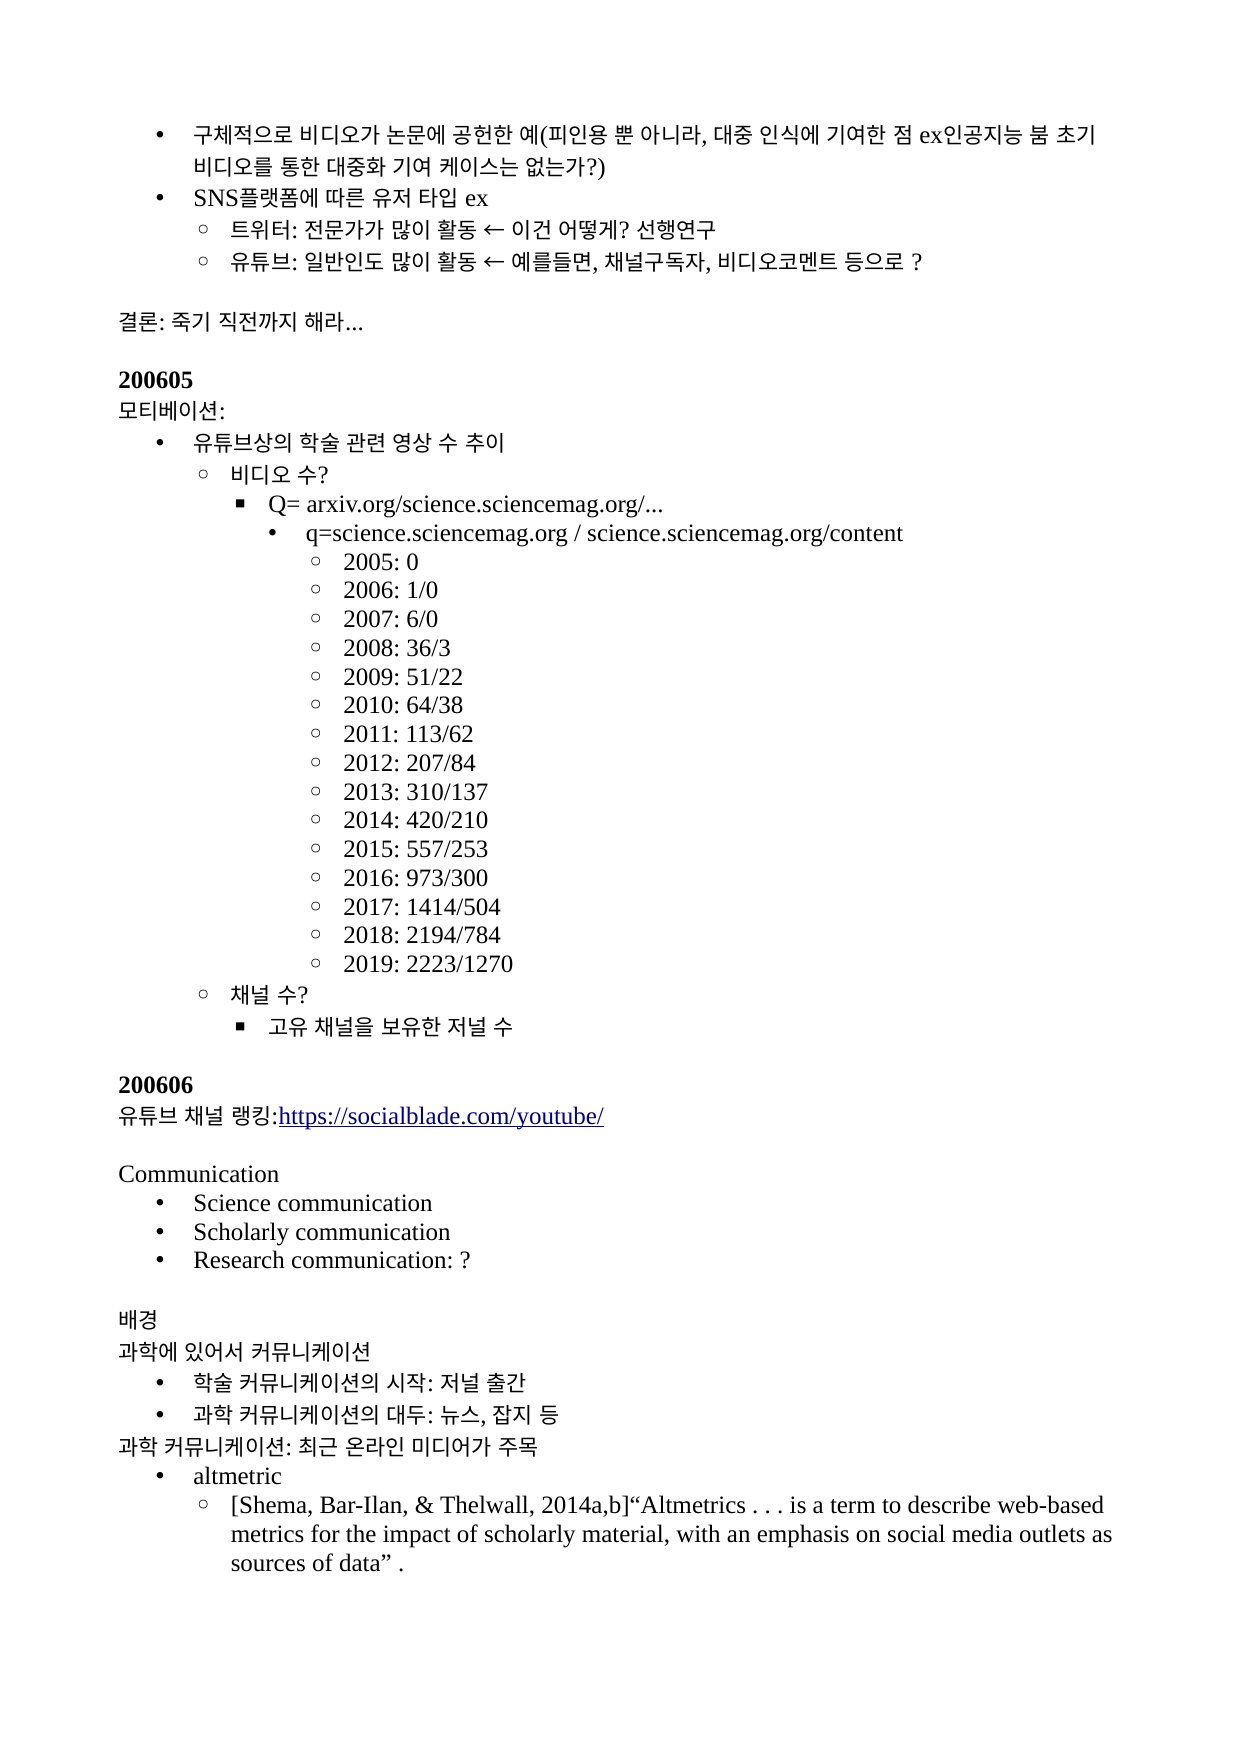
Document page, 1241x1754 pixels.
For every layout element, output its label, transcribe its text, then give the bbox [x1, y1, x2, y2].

list 2006: 1/0 [306, 576, 1122, 604]
list 비디오 수? [193, 458, 1122, 489]
list 고유 채널을 보유한 저널 수 [231, 1010, 1122, 1041]
list 트위터: 전문가가 많이 활동 ← 이건 어떻게? 선행연구 [193, 213, 1122, 245]
text 유튜브 채널 랭킹:https://socialblade.com/youtube/ [118, 1099, 1122, 1131]
text Communication [118, 1159, 1122, 1188]
text 배경 [118, 1303, 1122, 1335]
text 200605 [118, 366, 1122, 394]
text 200606 [118, 1070, 1122, 1099]
list 2008: 36/3 [306, 633, 1122, 662]
list 2019: 2223/1270 [306, 949, 1122, 978]
list 2018: 2194/784 [306, 921, 1122, 949]
list 2005: 0 [306, 547, 1122, 576]
list 구체적으로 비디오가 논문에 공헌한 예(피인용 뿐 아니라, 대중 인식에 기여한 점 ex인공지능 붐 초기 비디오를 통한 대중화 기여 케이스는 없는가?) [156, 118, 1122, 181]
list Q= arxiv.org/science.sciencemag.org/... [231, 489, 1122, 518]
list Science communication [156, 1188, 1122, 1217]
list Research communication: ? [156, 1246, 1122, 1274]
list altmetric [156, 1461, 1122, 1490]
list 2017: 1414/504 [306, 892, 1122, 921]
list q=science.sciencemag.org / science.sciencemag.org/content [268, 518, 1122, 547]
list 유튜브상의 학술 관련 영상 수 추이 [156, 426, 1122, 458]
list 2014: 420/210 [306, 806, 1122, 834]
list SNS플랫폼에 따른 유저 타입 ex [156, 181, 1122, 213]
text 모티베이션: [118, 394, 1122, 426]
list 2015: 557/253 [306, 834, 1122, 863]
text 과학 커뮤니케이션: 최근 온라인 미디어가 주목 [118, 1430, 1122, 1461]
list 2009: 51/22 [306, 662, 1122, 691]
list 유튜브: 일반인도 많이 활동 ← 예를들면, 채널구독자, 비디오코멘트 등으로 ? [193, 245, 1122, 276]
list 2010: 64/38 [306, 691, 1122, 719]
list 2007: 6/0 [306, 604, 1122, 633]
list 2013: 310/137 [306, 777, 1122, 806]
list 2012: 207/84 [306, 748, 1122, 777]
list 2011: 113/62 [306, 719, 1122, 748]
list 과학 커뮤니케이션의 대두: 뉴스, 잡지 등 [156, 1398, 1122, 1430]
list Scholarly communication [156, 1217, 1122, 1246]
text 과학에 있어서 커뮤니케이션 [118, 1335, 1122, 1366]
list 2016: 973/300 [306, 863, 1122, 892]
list [Shema, Bar-Ilan, & Thelwall, 2014a,b]“Altmetrics . . . is a term to describe web-based metrics for the impact of scholarly material, with an emphasis on social media outlets as sources of data” . [193, 1490, 1122, 1576]
list 학술 커뮤니케이션의 시작: 저널 출간 [156, 1366, 1122, 1398]
list 채널 수? [193, 978, 1122, 1010]
text 결론: 죽기 직전까지 해라... [118, 305, 1122, 337]
